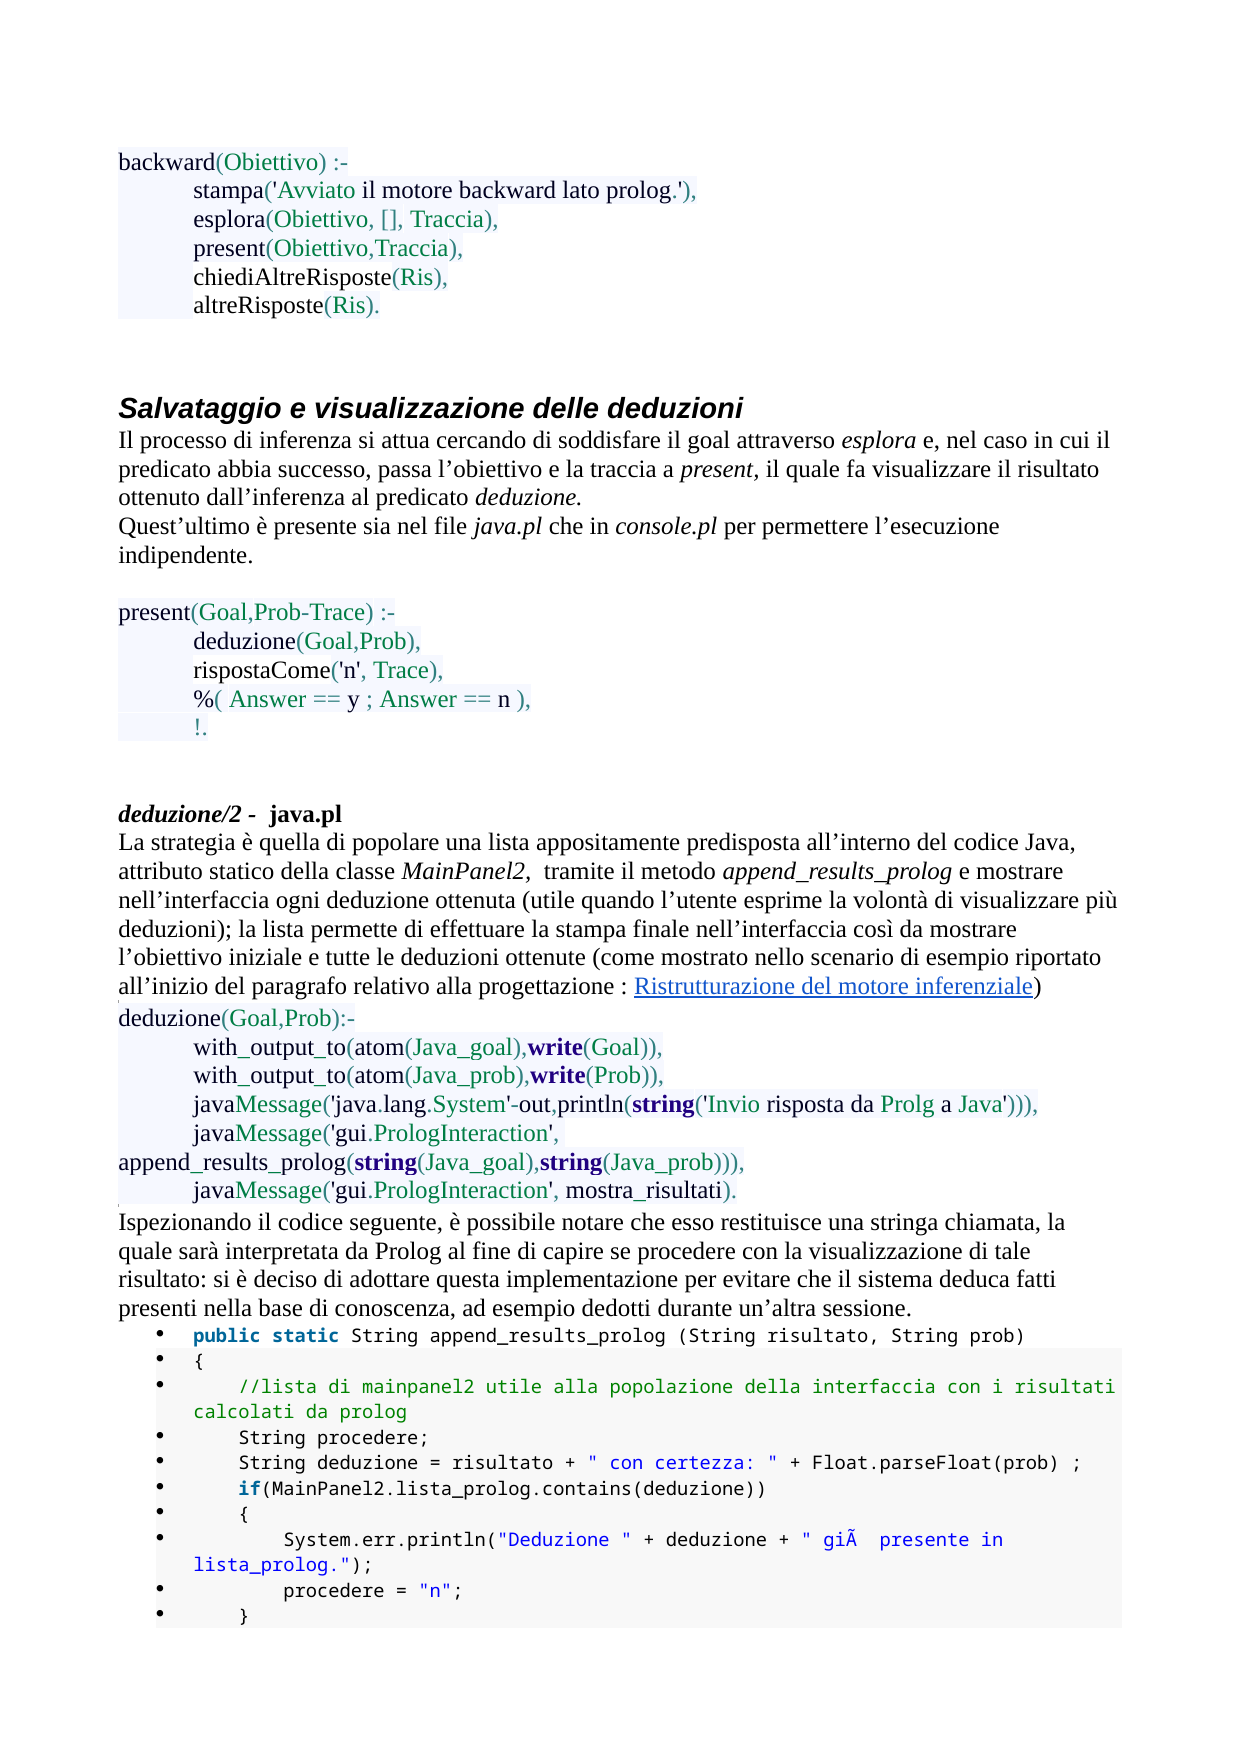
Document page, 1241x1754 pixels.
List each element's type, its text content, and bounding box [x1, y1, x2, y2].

text with_output_to(atom(Java_goal),write(Goal)), [118, 1032, 1122, 1060]
text present(Obiettivo,Traccia), [118, 233, 1122, 262]
text %( Answer == y ; Answer == n ), [118, 684, 1122, 712]
text rispostaCome('n', Trace), [118, 655, 1122, 684]
text deduzione(Goal,Prob):- [118, 1003, 1122, 1032]
text Il processo di inferenza si attua cercando di soddisfare il goal attraverso esplora e, nel caso in cui il predicato abbia successo, passa l’obiettivo e la traccia a present, il quale fa visualizzare il risultato ottenuto dall’inferenza al predicato deduzione. [118, 425, 1122, 511]
text present(Goal,Prob-Trace) :- [118, 597, 1122, 626]
list } [156, 1603, 1122, 1628]
text La strategia è quella di popolare una lista appositamente predisposta all’interno del codice Java, attributo statico della classe MainPanel2, tramite il metodo append_results_prolog e mostrare nell’interfaccia ogni deduzione ottenuta (utile quando l’utente esprime la volontà di visualizzare più deduzioni); la lista permette di effettuare la stampa finale nell’interfaccia così da mostrare l’obiettivo iniziale e tutte le deduzioni ottenute (come mostrato nello scenario di esempio riportato all’inizio del paragrafo relativo alla progettazione : Ristrutturazione del motore inferenziale) [118, 827, 1122, 1000]
list { [156, 1348, 1122, 1373]
text Quest’ultimo è presente sia nel file java.pl che in console.pl per permettere l’esecuzione indipendente. [118, 511, 1122, 569]
text backward(Obiettivo) :- [118, 147, 1122, 176]
list procedere = "n"; [156, 1577, 1122, 1603]
list String deduzione = risultato + " con certezza: " + Float.parseFloat(prob) ; [156, 1450, 1122, 1475]
text !. [118, 712, 1122, 741]
text javaMessage('gui.PrologInteraction', mostra_risultati). [118, 1175, 1122, 1204]
text deduzione/2 - java.pl [118, 799, 1122, 827]
list public static String append_results_prolog (String risultato, String prob) [156, 1322, 1122, 1348]
text chiediAltreRisposte(Ris), [118, 262, 1122, 291]
list { [156, 1501, 1122, 1526]
text altreRisposte(Ris). [118, 291, 1122, 319]
text with_output_to(atom(Java_prob),write(Prob)), [118, 1060, 1122, 1089]
text javaMessage('java.lang.System'-out,println(string('Invio risposta da Prolg a Java'))), [118, 1089, 1122, 1118]
subtitle Salvataggio e visualizzazione delle deduzioni [118, 391, 1122, 425]
list //lista di mainpanel2 utile alla popolazione della interfaccia con i risultati calcolati da prolog [156, 1373, 1122, 1424]
list System.err.println("Deduzione " + deduzione + " giÃ presente in lista_prolog."); [156, 1526, 1122, 1577]
list String procedere; [156, 1424, 1122, 1450]
text javaMessage('gui.PrologInteraction', append_results_prolog(string(Java_goal),string(Java_prob))), [118, 1118, 1122, 1175]
text deduzione(Goal,Prob), [118, 626, 1122, 655]
text stampa('Avviato il motore backward lato prolog.'), [118, 176, 1122, 204]
text esplora(Obiettivo, [], Traccia), [118, 204, 1122, 233]
text Ispezionando il codice seguente, è possibile notare che esso restituisce una stringa chiamata, la quale sarà interpretata da Prolog al fine di capire se procedere con la visualizzazione di tale risultato: si è deciso di adottare questa implementazione per evitare che il sistema deduca fatti presenti nella base di conoscenza, ad esempio dedotti durante un’altra sessione. [118, 1207, 1122, 1322]
list if(MainPanel2.lista_prolog.contains(deduzione)) [156, 1475, 1122, 1501]
